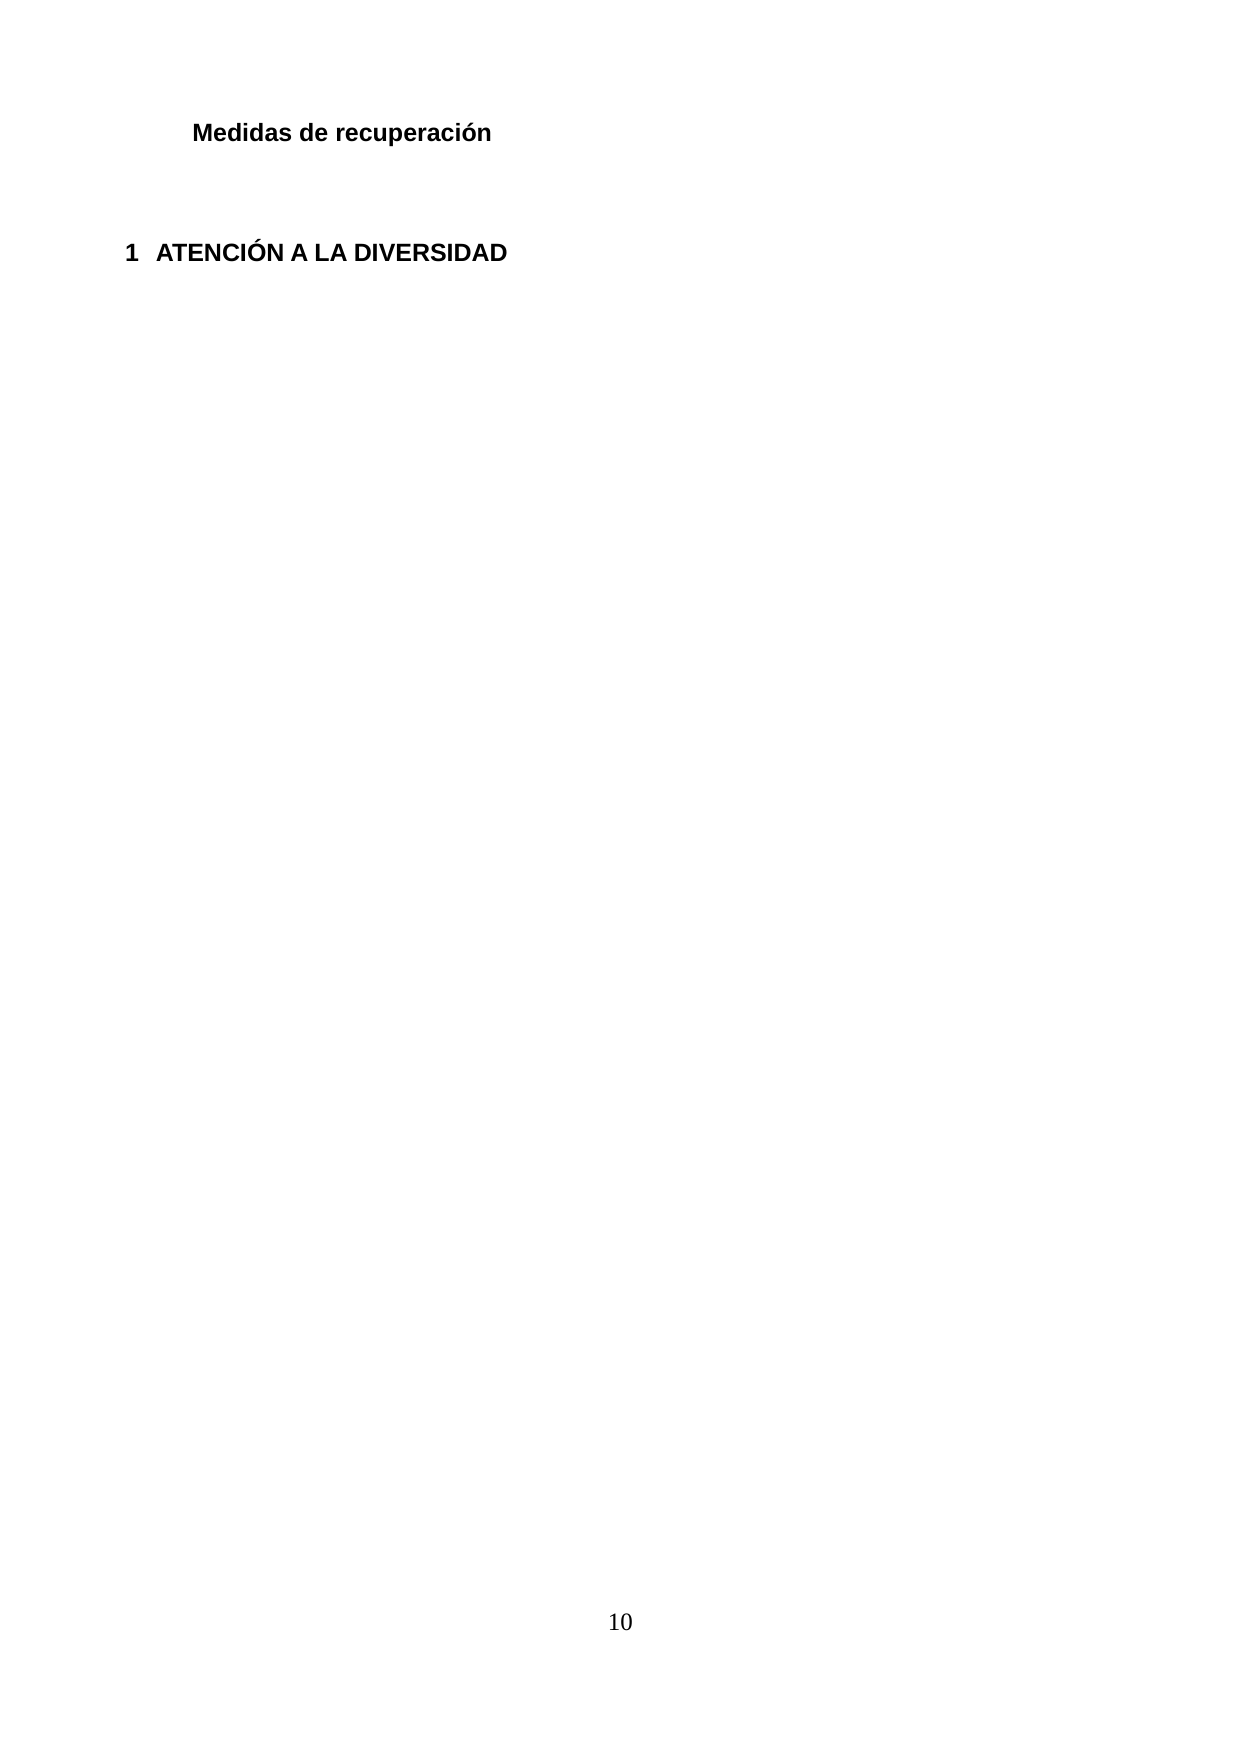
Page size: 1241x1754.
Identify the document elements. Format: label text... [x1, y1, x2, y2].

subtitle ATENCIÓN A LA DIVERSIDAD [118, 238, 1122, 267]
subtitle Medidas de recuperación [118, 118, 1122, 147]
